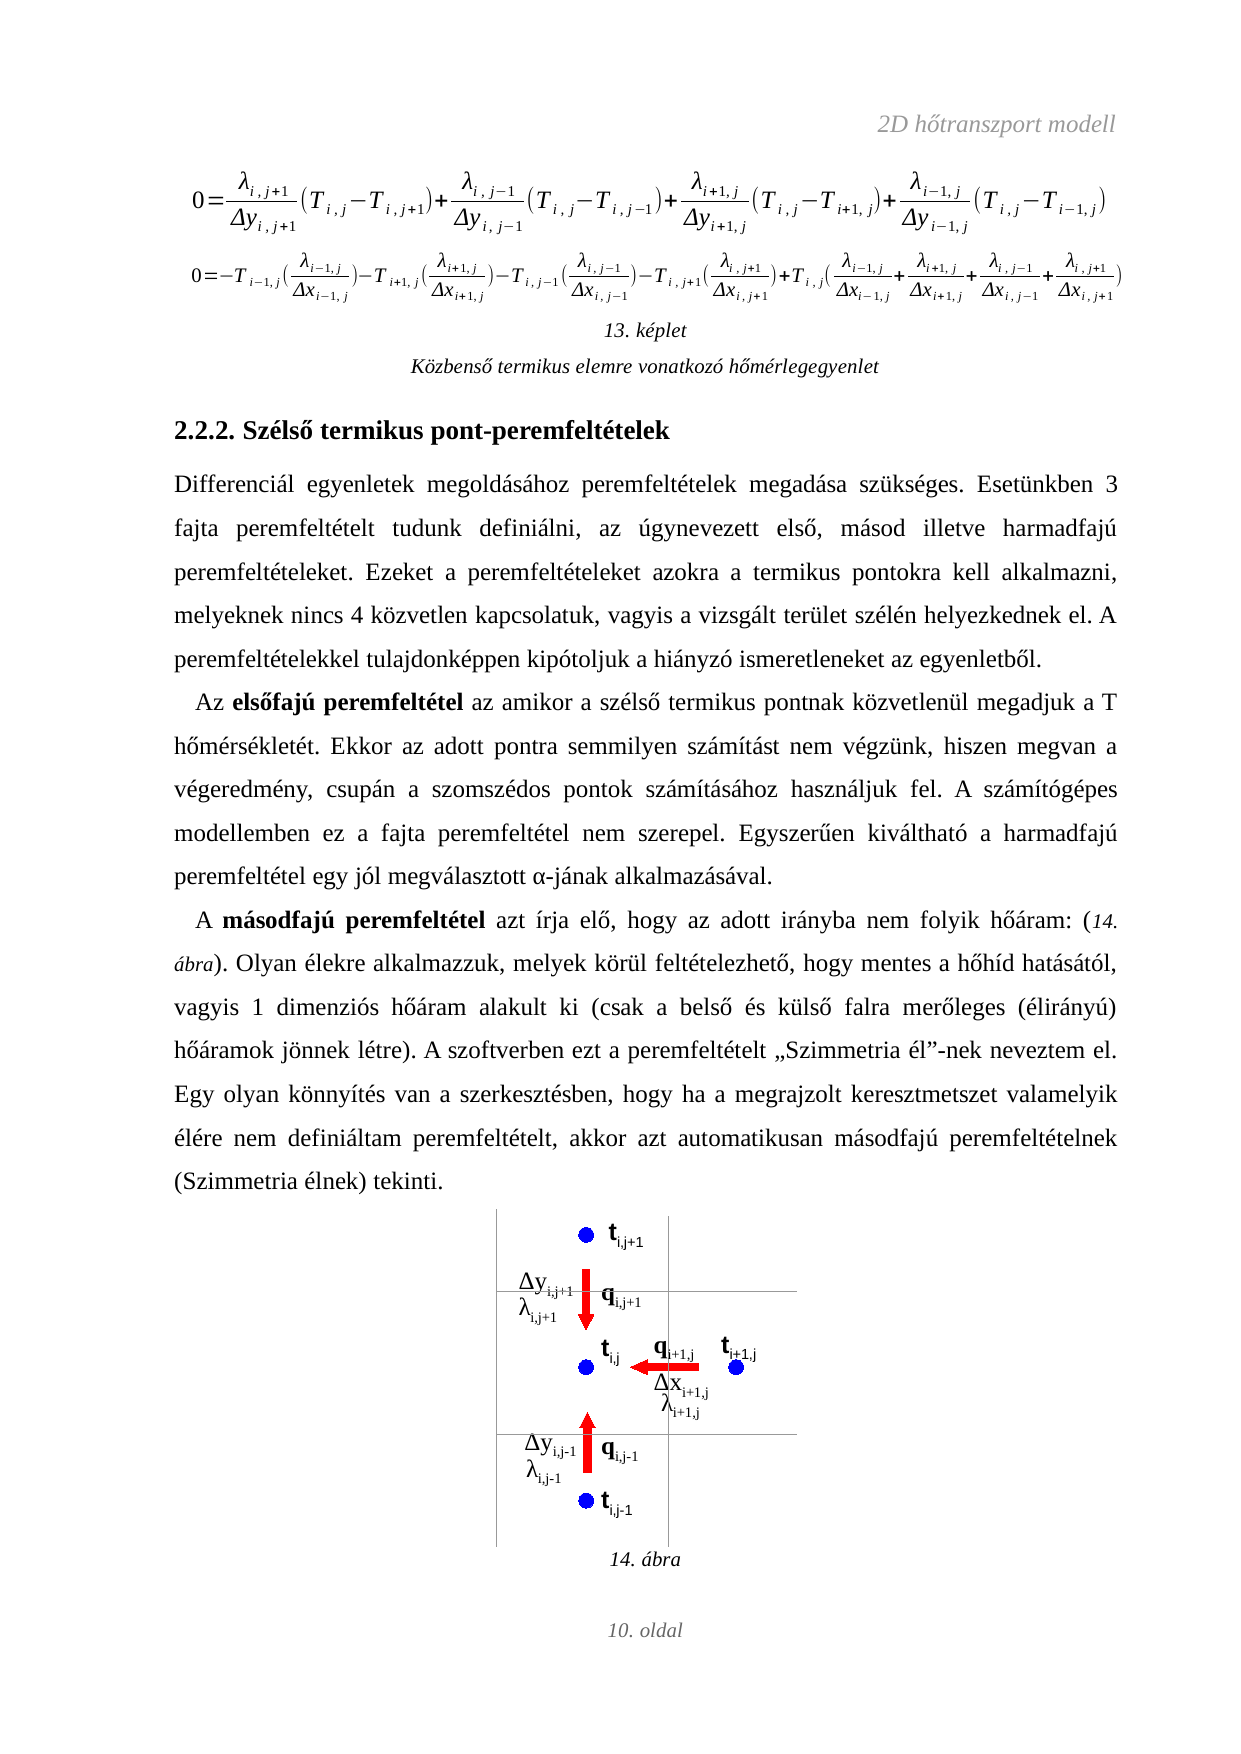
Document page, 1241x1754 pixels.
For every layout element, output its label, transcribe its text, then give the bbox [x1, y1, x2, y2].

text Az elsőfajú peremfeltétel az amikor a szélső termikus pontnak közvetlenül megadjuk a T hőmérsékletét. Ekkor az adott pontra semmilyen számítást nem végzünk, hiszen megvan a végeredmény, csupán a szomszédos pontok számításához használjuk fel. A számítógépes modellemben ez a fajta peremfeltétel nem szerepel. Egyszerűen kiváltható a harmadfajú peremfeltétel egy jól megválasztott α-jának alkalmazásával. [174, 687, 1118, 890]
text Differenciál egyenletek megoldásához peremfeltételek megadása szükséges. Esetünkben 3 fajta peremfeltételt tudunk definiálni, az úgynevezett első, másod illetve harmadfajú peremfeltételeket. Ezeket a peremfeltételeket azokra a termikus pontokra kell alkalmazni, melyeknek nincs 4 közvetlen kapcsolatuk, vagyis a vizsgált terület szélén helyezkednek el. A peremfeltételekkel tulajdonképpen kipótoljuk a hiányzó ismeretleneket az egyenletből. [174, 469, 1118, 672]
text Közbenső termikus elemre vonatkozó hőmérlegegyenlet [174, 354, 1118, 378]
subtitle Szélső termikus pont-peremfeltételek [174, 414, 1118, 445]
text 13. képlet [174, 318, 1118, 342]
text A másodfajú peremfeltétel azt írja elő, hogy az adott irányba nem folyik hőáram: (14. ábra). Olyan élekre alkalmazzuk, melyek körül feltételezhető, hogy mentes a hőhíd hatásától, vagyis 1 dimenziós hőáram alakult ki (csak a belső és külső falra merőleges (élirányú) hőáramok jönnek létre). A szoftverben ezt a peremfeltételt „Szimmetria él”-nek neveztem el. Egy olyan könnyítés van a szerkesztésben, hogy ha a megrajzolt keresztmetszet valamelyik élére nem definiáltam peremfeltételt, akkor azt automatikusan másodfajú peremfeltételnek (Szimmetria élnek) tekinti. [174, 905, 1118, 1195]
text 14. ábra [174, 1547, 1118, 1571]
